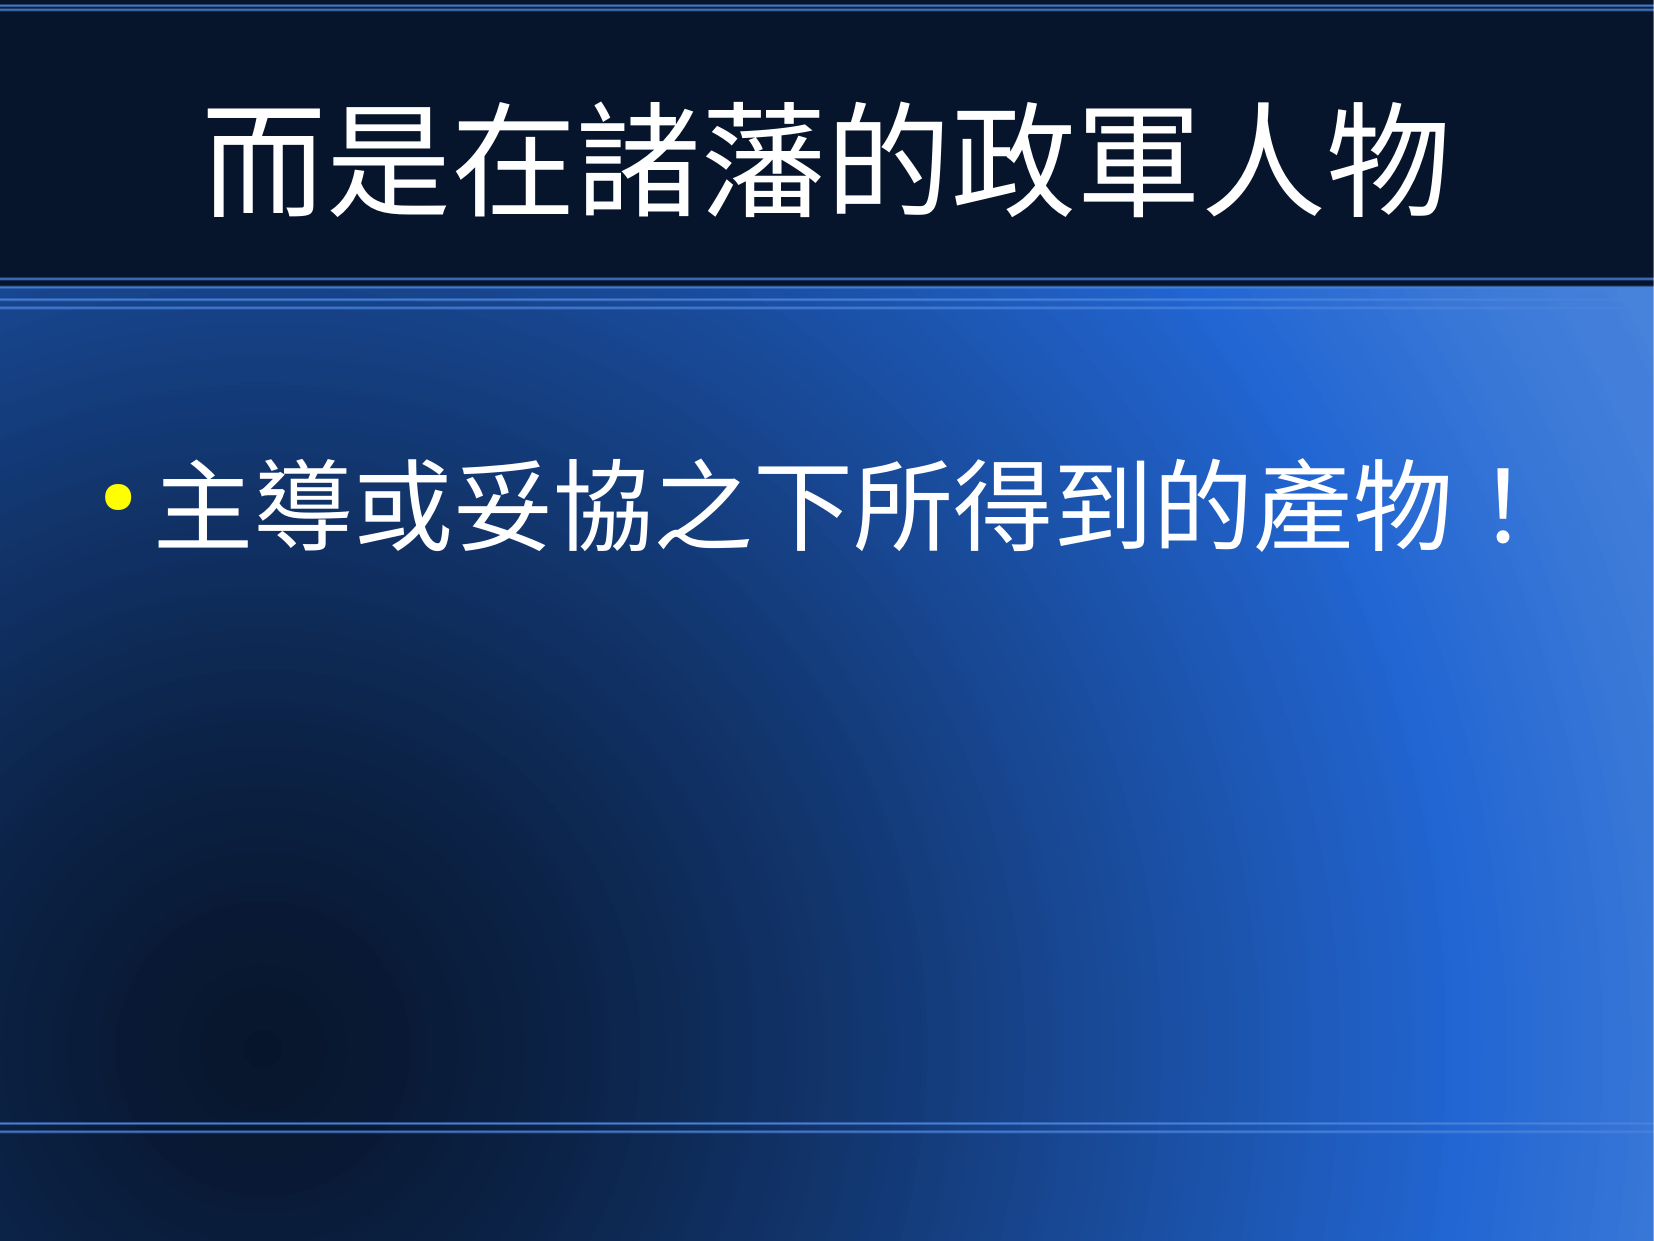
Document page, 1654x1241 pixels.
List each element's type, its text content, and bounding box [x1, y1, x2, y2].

picture [0, 0, 1654, 1241]
title 而是在諸藩的政軍人物 [82, 49, 1571, 257]
list 主導或妥協之下所得到的產物！ [82, 355, 1571, 1241]
